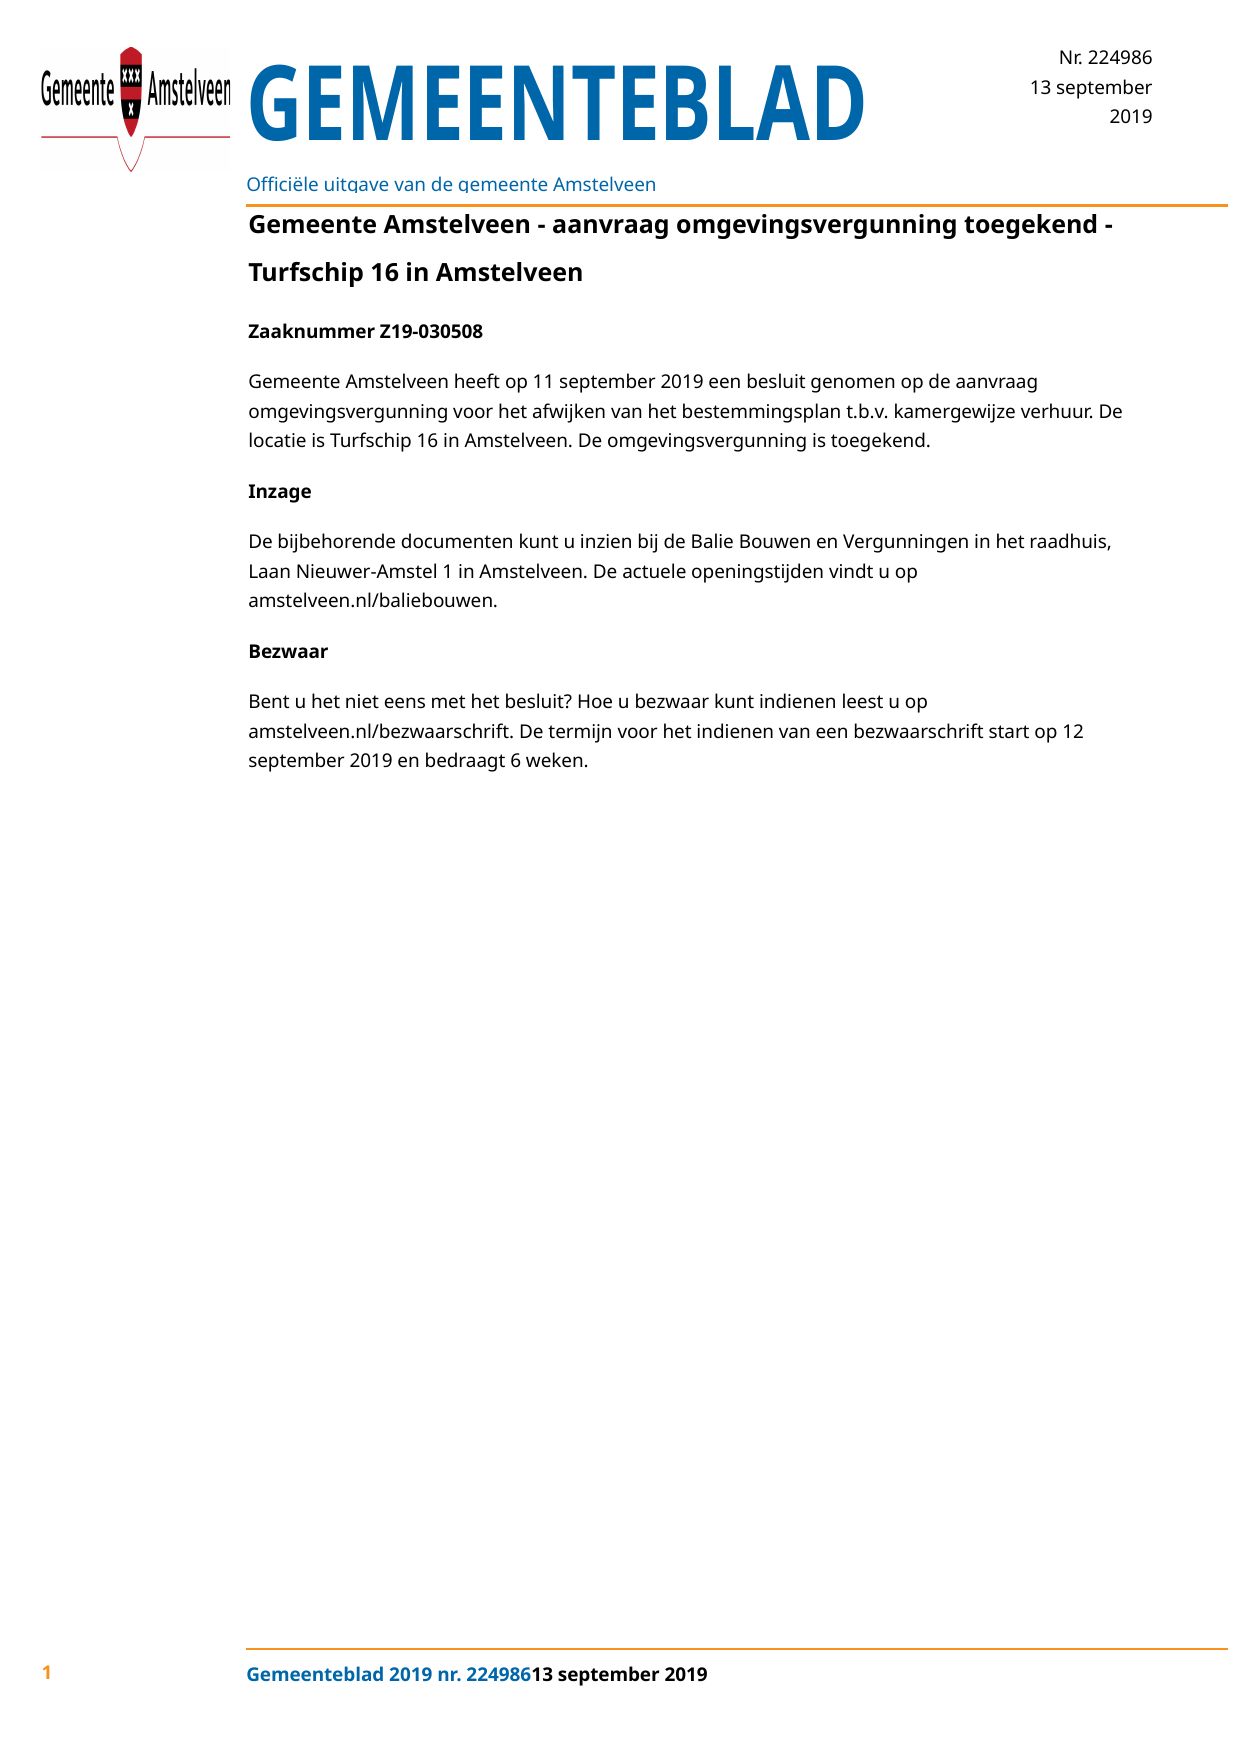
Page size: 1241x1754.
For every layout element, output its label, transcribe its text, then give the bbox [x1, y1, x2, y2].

text Bent u het niet eens met het besluit? Hoe u bezwaar kunt indienen leest u op amstelveen.nl/bezwaarschrift. De termijn voor het indienen van een bezwaarschrift start op 12 september 2019 en bedraagt 6 weken. [248, 688, 1152, 773]
text Zaaknummer Z19-030508 [248, 318, 1152, 344]
text Inzage [248, 478, 1152, 504]
text Bezwaar [248, 638, 1152, 664]
picture [41, 47, 231, 172]
text Gemeente Amstelveen - aanvraag omgevingsvergunning toegekend - Turfschip 16 in Amstelveen [248, 207, 1152, 288]
text Gemeente Amstelveen heeft op 11 september 2019 een besluit genomen op de aanvraag omgevingsvergunning voor het afwijken van het bestemmingsplan t.b.v. kamergewijze verhuur. De locatie is Turfschip 16 in Amstelveen. De omgevingsvergunning is toegekend. [248, 368, 1152, 453]
text De bijbehorende documenten kunt u inzien bij de Balie Bouwen en Vergunningen in het raadhuis, Laan Nieuwer-Amstel 1 in Amstelveen. De actuele openingstijden vindt u op amstelveen.nl/baliebouwen. [248, 528, 1152, 613]
